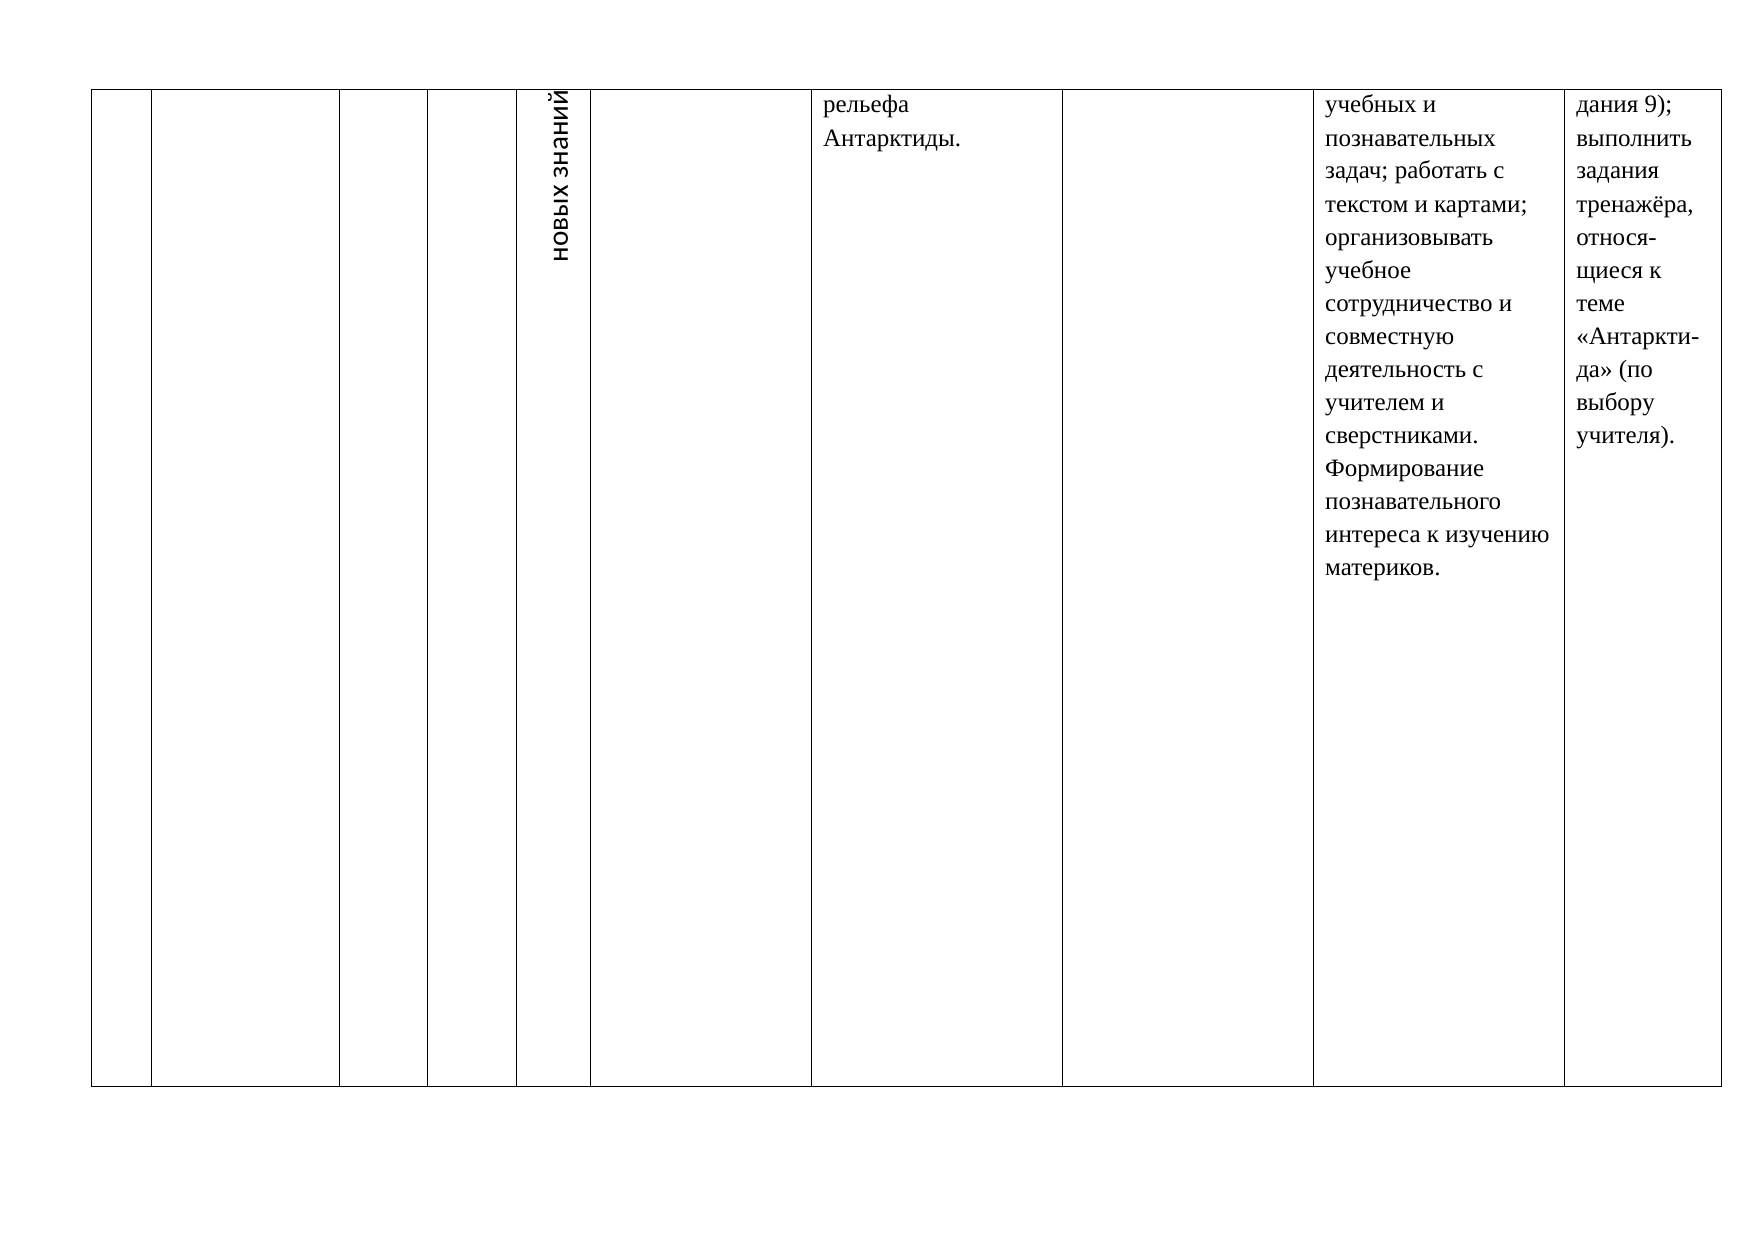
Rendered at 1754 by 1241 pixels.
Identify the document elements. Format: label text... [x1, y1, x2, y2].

table_cell [92, 90, 151, 1086]
table_cell [152, 90, 339, 1086]
table_cell учебных и познавательных задач; работать с текстом и картами; организовывать учебное сотрудничество и совместную деятельность с учителем и сверстниками. Формирование познавательного интереса к изучению материков. [1314, 90, 1564, 1086]
table_cell [591, 90, 811, 1086]
table_cell [1063, 90, 1313, 1086]
table_cell новых знаний [517, 90, 590, 1086]
table_cell [340, 90, 427, 1086]
table_cell дания 9); выполнить задания тренажёра, относя-щиеся к теме «Антаркти-да» (по выбору учителя). [1565, 90, 1721, 1086]
table_cell рельефа Антарктиды. [812, 90, 1062, 1086]
table_cell [428, 90, 516, 1086]
